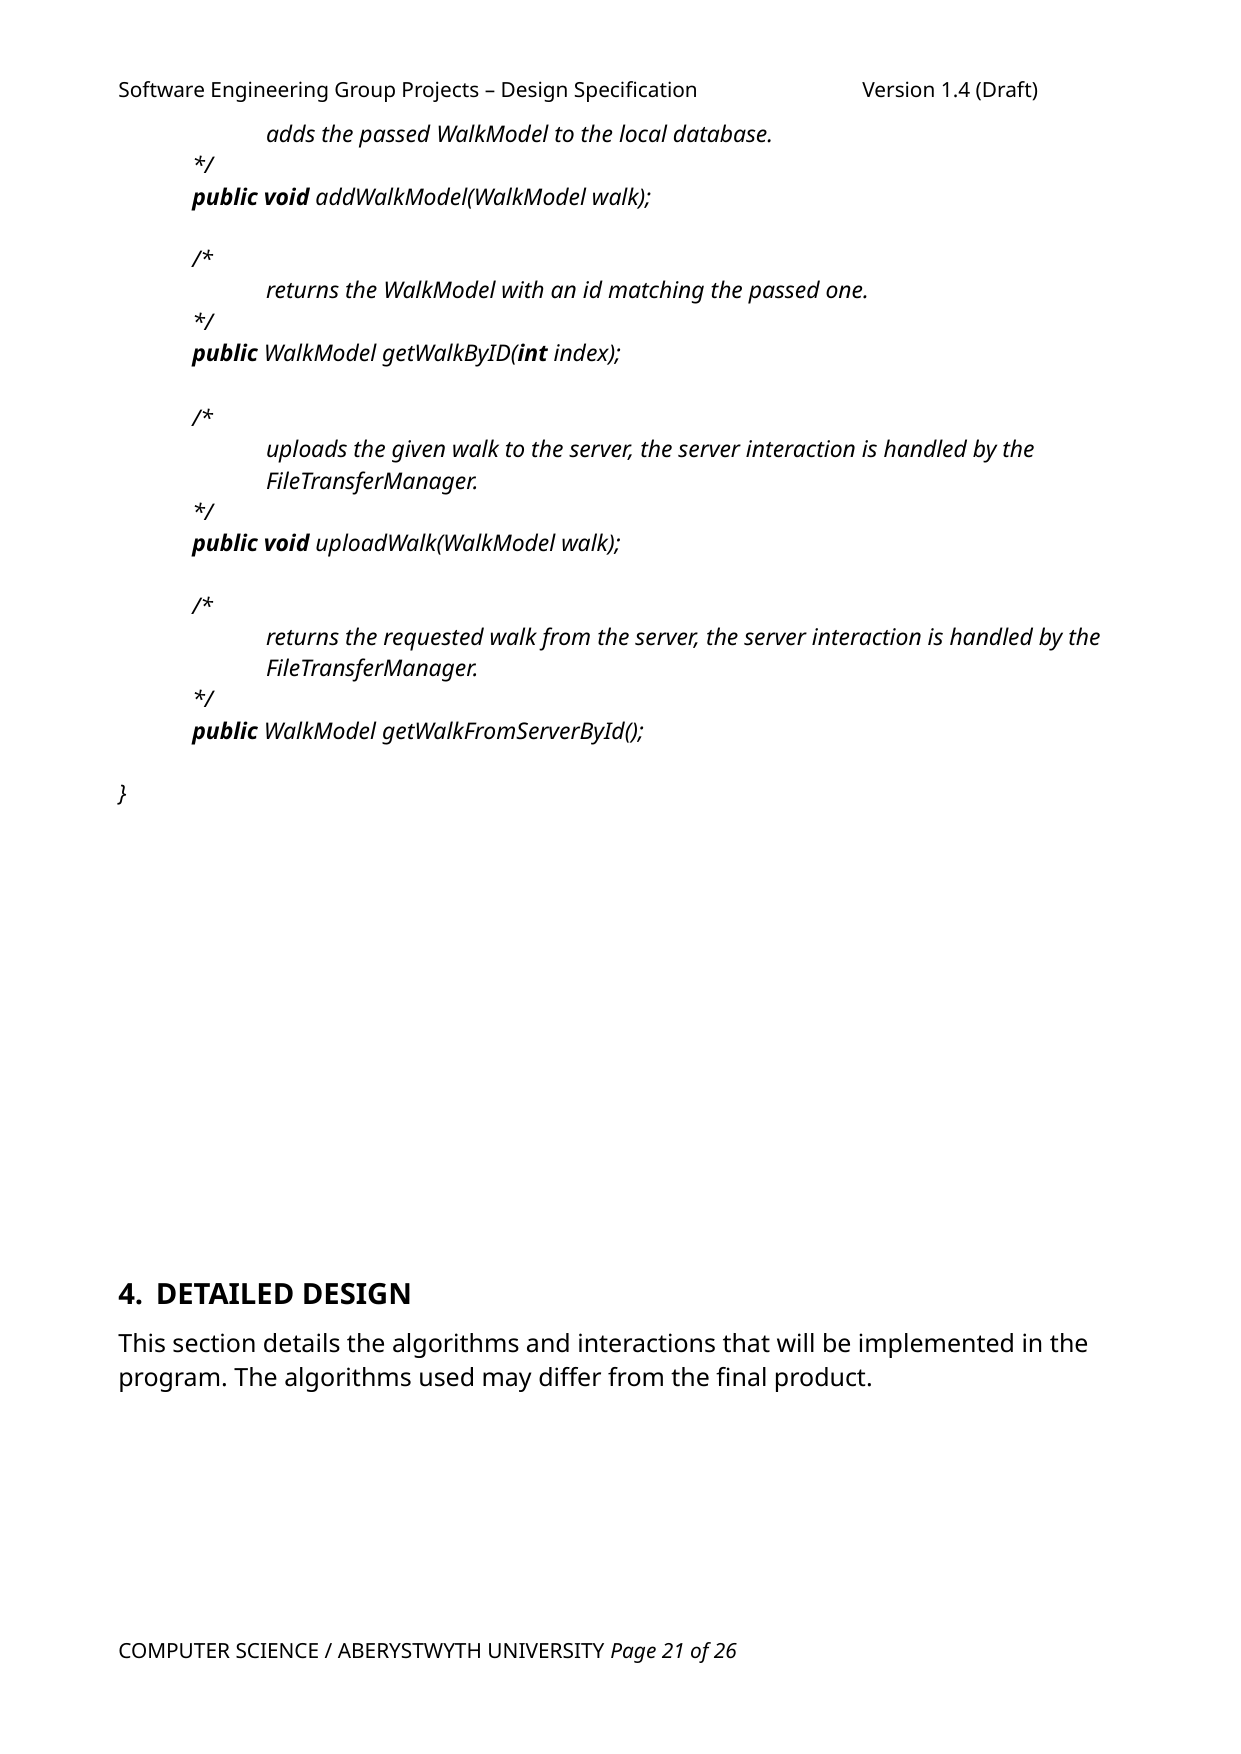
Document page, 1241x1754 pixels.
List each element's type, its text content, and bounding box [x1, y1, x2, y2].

text */ [118, 306, 1122, 337]
text */ [118, 683, 1122, 715]
text returns the WalkModel with an id matching the passed one. [118, 274, 1122, 306]
text adds the passed WalkModel to the local database. [118, 118, 1122, 149]
text This section details the algorithms and interactions that will be implemented in the program. The algorithms used may differ from the final product. [118, 1326, 1122, 1394]
text /* [118, 243, 1122, 274]
text /* [118, 402, 1122, 433]
text /* [118, 590, 1122, 621]
text } [118, 777, 1122, 808]
text public void uploadWalk(WalkModel walk); [118, 527, 1122, 558]
text returns the requested walk from the server, the server interaction is handled by the FileTransferManager. [118, 621, 1122, 683]
text */ [118, 496, 1122, 527]
text uploads the given walk to the server, the server interaction is handled by the FileTransferManager. [118, 433, 1122, 496]
text public void addWalkModel(WalkModel walk); [118, 181, 1122, 212]
text public WalkModel getWalkByID(int index); [118, 337, 1122, 368]
subtitle DETAILED DESIGN [118, 1273, 1122, 1313]
text public WalkModel getWalkFromServerById(); [118, 715, 1122, 746]
text */ [118, 149, 1122, 181]
